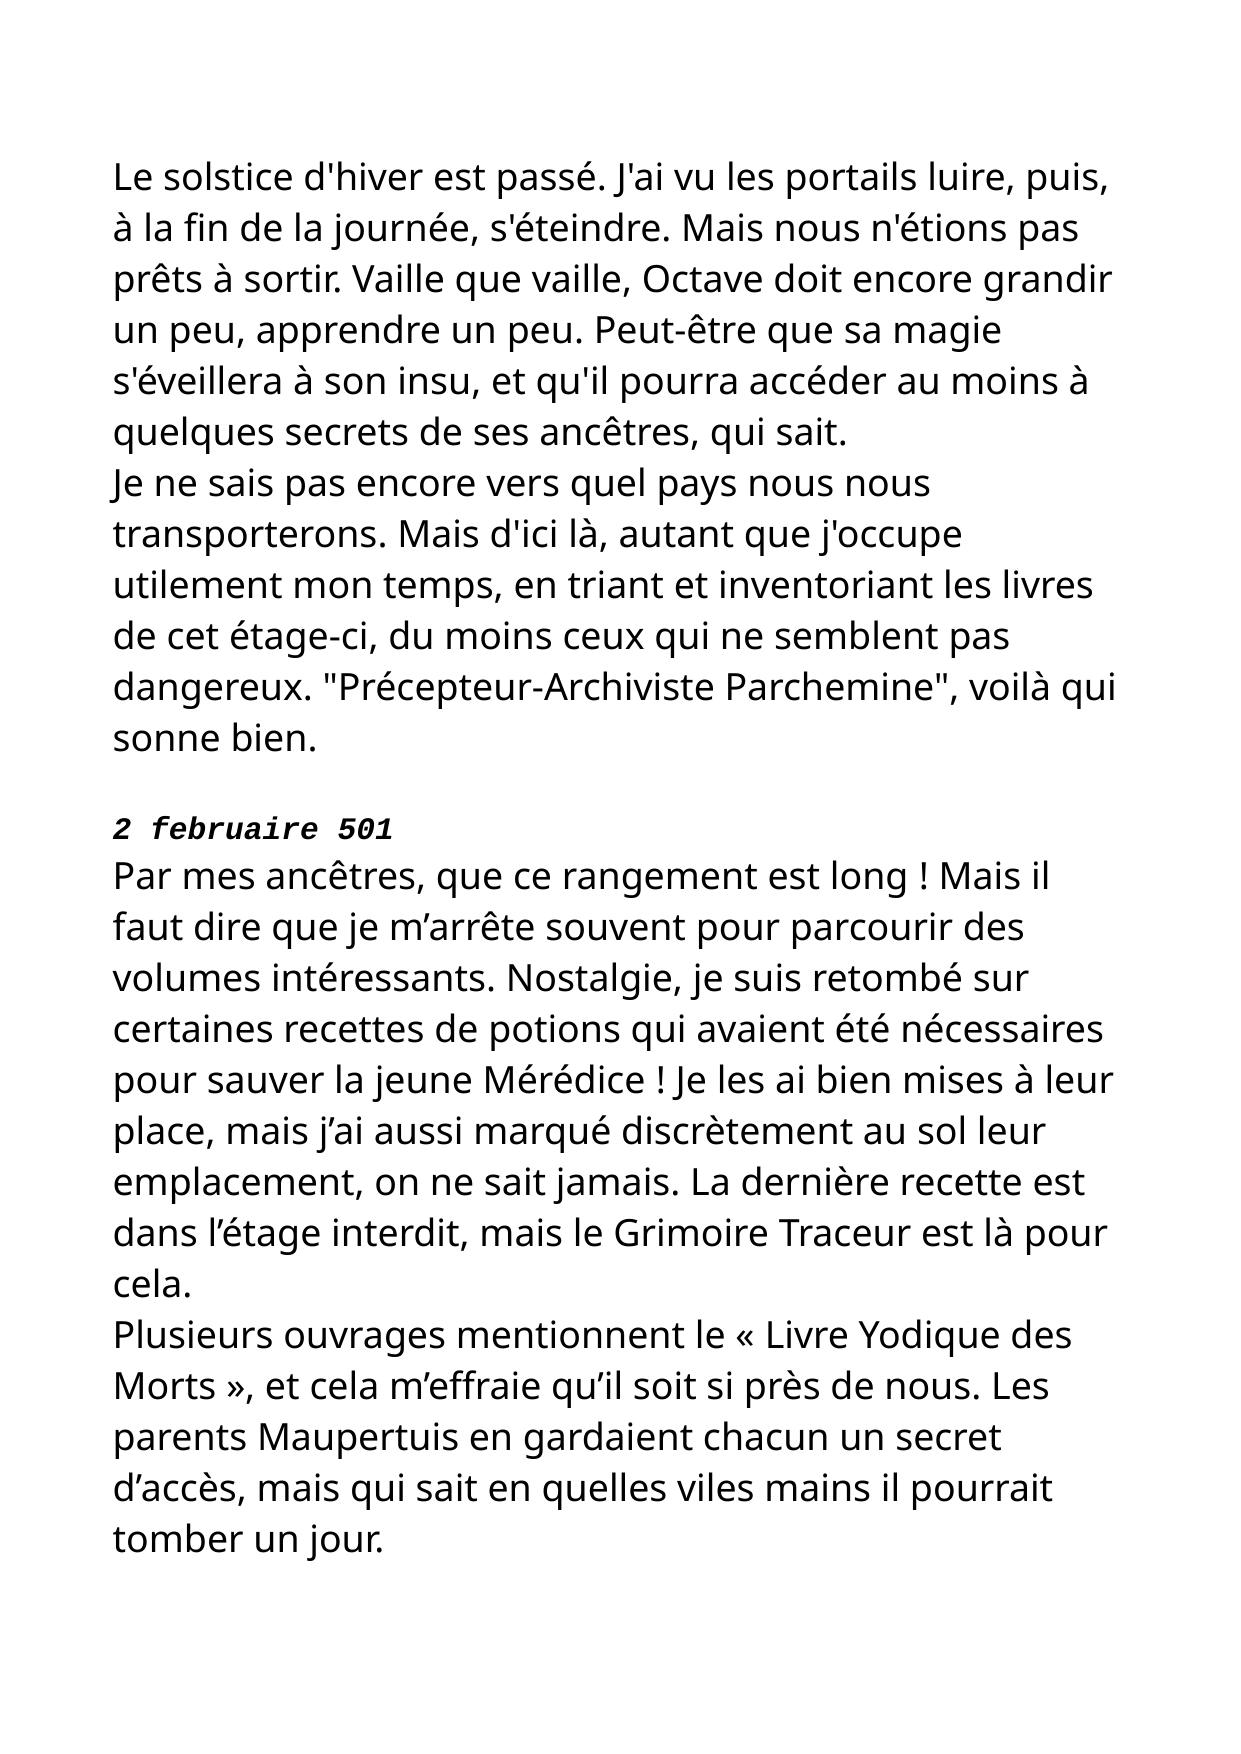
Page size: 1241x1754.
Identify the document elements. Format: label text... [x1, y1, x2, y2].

text Plusieurs ouvrages mentionnent le « Livre Yodique des Morts », et cela m’effraie qu’il soit si près de nous. Les parents Maupertuis en gardaient chacun un secret d’accès, mais qui sait en quelles viles mains il pourrait tomber un jour. [112, 1308, 1128, 1563]
text Par mes ancêtres, que ce rangement est long ! Mais il faut dire que je m’arrête souvent pour parcourir des volumes intéressants. Nostalgie, je suis retombé sur certaines recettes de potions qui avaient été nécessaires pour sauver la jeune Mérédice ! Je les ai bien mises à leur place, mais j’ai aussi marqué discrètement au sol leur emplacement, on ne sait jamais. La dernière recette est dans l’étage interdit, mais le Grimoire Traceur est là pour cela. [112, 849, 1128, 1308]
text Je ne sais pas encore vers quel pays nous nous transporterons. Mais d'ici là, autant que j'occupe utilement mon temps, en triant et inventoriant les livres de cet étage-ci, du moins ceux qui ne semblent pas dangereux. "Précepteur-Archiviste Parchemine", voilà qui sonne bien. [112, 456, 1128, 762]
text 2 februaire 501 [112, 813, 1128, 849]
text Le solstice d'hiver est passé. J'ai vu les portails luire, puis, à la fin de la journée, s'éteindre. Mais nous n'étions pas prêts à sortir. Vaille que vaille, Octave doit encore grandir un peu, apprendre un peu. Peut-être que sa magie s'éveillera à son insu, et qu'il pourra accéder au moins à quelques secrets de ses ancêtres, qui sait. [112, 150, 1128, 456]
